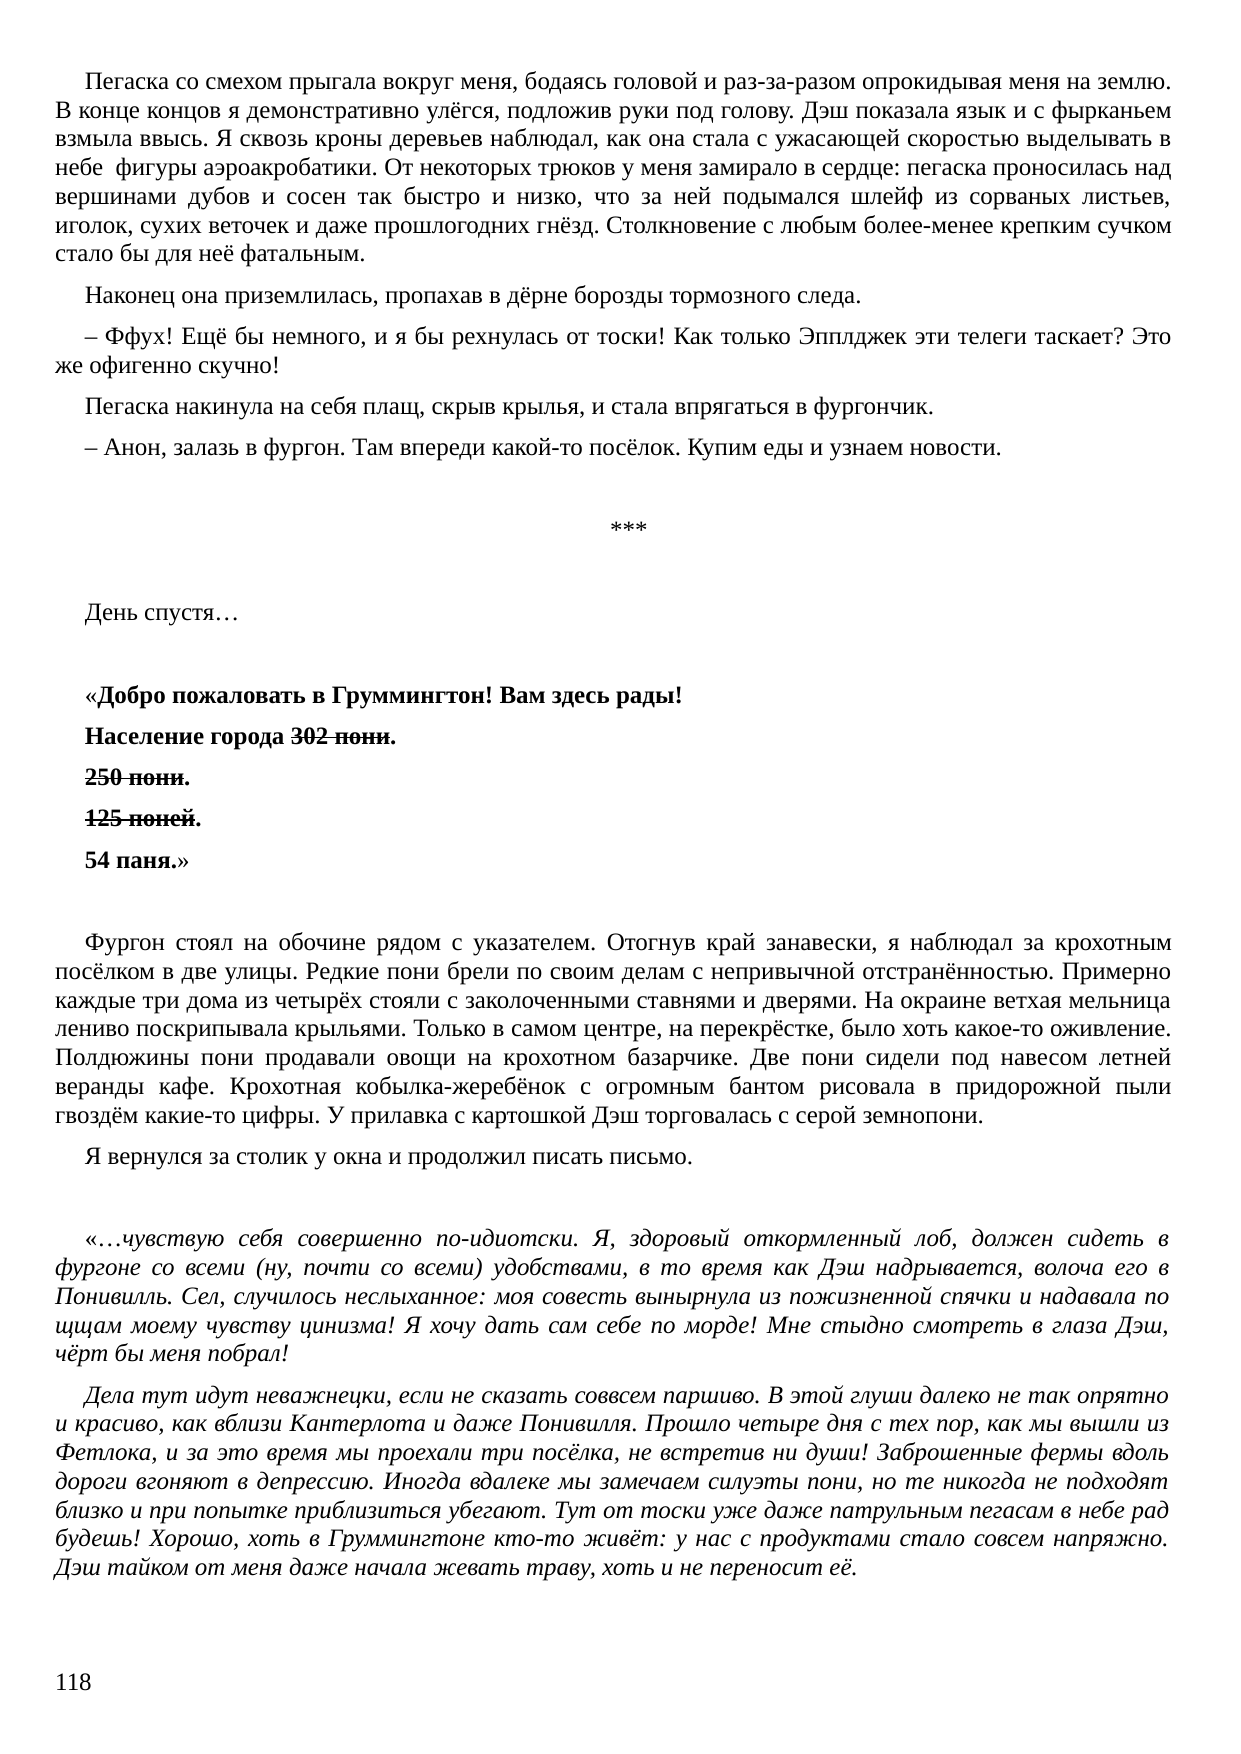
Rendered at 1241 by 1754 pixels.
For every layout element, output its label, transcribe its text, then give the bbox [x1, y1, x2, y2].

text Я вернулся за столик у окна и продолжил писать письмо. [55, 1141, 1173, 1170]
text Фургон стоял на обочине рядом с указателем. Отогнув край занавески, я наблюдал за крохотным посёлком в две улицы. Редкие пони брели по своим делам с непривычной отстранённостью. Примерно каждые три дома из четырёх стояли с заколоченными ставнями и дверями. На окраине ветхая мельница лениво поскрипывала крыльями. Только в самом центре, на перекрёстке, было хоть какое-то оживление. Полдюжины пони продавали овощи на крохотном базарчике. Две пони сидели под навесом летней веранды кафе. Крохотная кобылка-жеребёнок с огромным бантом рисовала в придорожной пыли гвоздём какие-то цифры. У прилавка с картошкой Дэш торговалась с серой земнопони. [55, 927, 1173, 1128]
text Пегаска накинула на себя плащ, скрыв крылья, и стала впрягаться в фургончик. [55, 391, 1173, 420]
text *** [55, 515, 1173, 543]
text Население города 302 пони. [55, 721, 1173, 750]
text «…чувствую себя совершенно по-идиотски. Я, здоровый откормленный лоб, должен сидеть в фургоне со всеми (ну, почти со всеми) удобствами, в то время как Дэш надрывается, волоча его в Понивилль. Сел, случилось неслыханное: моя совесть вынырнула из пожизненной спячки и надавала по щщам моему чувству цинизма! Я хочу дать сам себе по морде! Мне стыдно смотреть в глаза Дэш, чёрт бы меня побрал! [55, 1223, 1173, 1367]
text Пегаска со смехом прыгала вокруг меня, бодаясь головой и раз-за-разом опрокидывая меня на землю. В конце концов я демонстративно улёгся, подложив руки под голову. Дэш показала язык и с фырканьем взмыла ввысь. Я сквозь кроны деревьев наблюдал, как она стала с ужасающей скоростью выделывать в небе фигуры аэроакробатики. От некоторых трюков у меня замирало в сердце: пегаска проносилась над вершинами дубов и сосен так быстро и низко, что за ней подымался шлейф из сорваных листьев, иголок, сухих веточек и даже прошлогодних гнёзд. Столкновение с любым более-менее крепким сучком стало бы для неё фатальным. [55, 66, 1173, 267]
text 125 поней. [55, 803, 1173, 832]
text День спустя… [55, 597, 1173, 626]
text 54 паня.» [55, 845, 1173, 873]
text Наконец она приземлилась, пропахав в дёрне борозды тормозного следа. [55, 280, 1173, 308]
text – Ффух! Ещё бы немного, и я бы рехнулась от тоски! Как только Эпплджек эти телеги таскает? Это же офигенно скучно! [55, 321, 1173, 378]
text «Добро пожаловать в Груммингтон! Вам здесь рады! [55, 680, 1173, 708]
text 250 пони. [55, 762, 1173, 791]
text Дела тут идут неважнецки, если не сказать соввсем паршиво. В этой глуши далеко не так опрятно и красиво, как вблизи Кантерлота и даже Понивилля. Прошло четыре дня с тех пор, как мы вышли из Фетлока, и за это время мы проехали три посёлка, не встретив ни души! Заброшенные фермы вдоль дороги вгоняют в депрессию. Иногда вдалеке мы замечаем силуэты пони, но те никогда не подходят близко и при попытке приблизиться убегают. Тут от тоски уже даже патрульным пегасам в небе рад будешь! Хорошо, хоть в Груммингтоне кто-то живёт: у нас с продуктами стало совсем напряжно. Дэш тайком от меня даже начала жевать траву, хоть и не переносит её. [55, 1380, 1173, 1581]
text – Анон, залазь в фургон. Там впереди какой-то посёлок. Купим еды и узнаем новости. [55, 432, 1173, 461]
